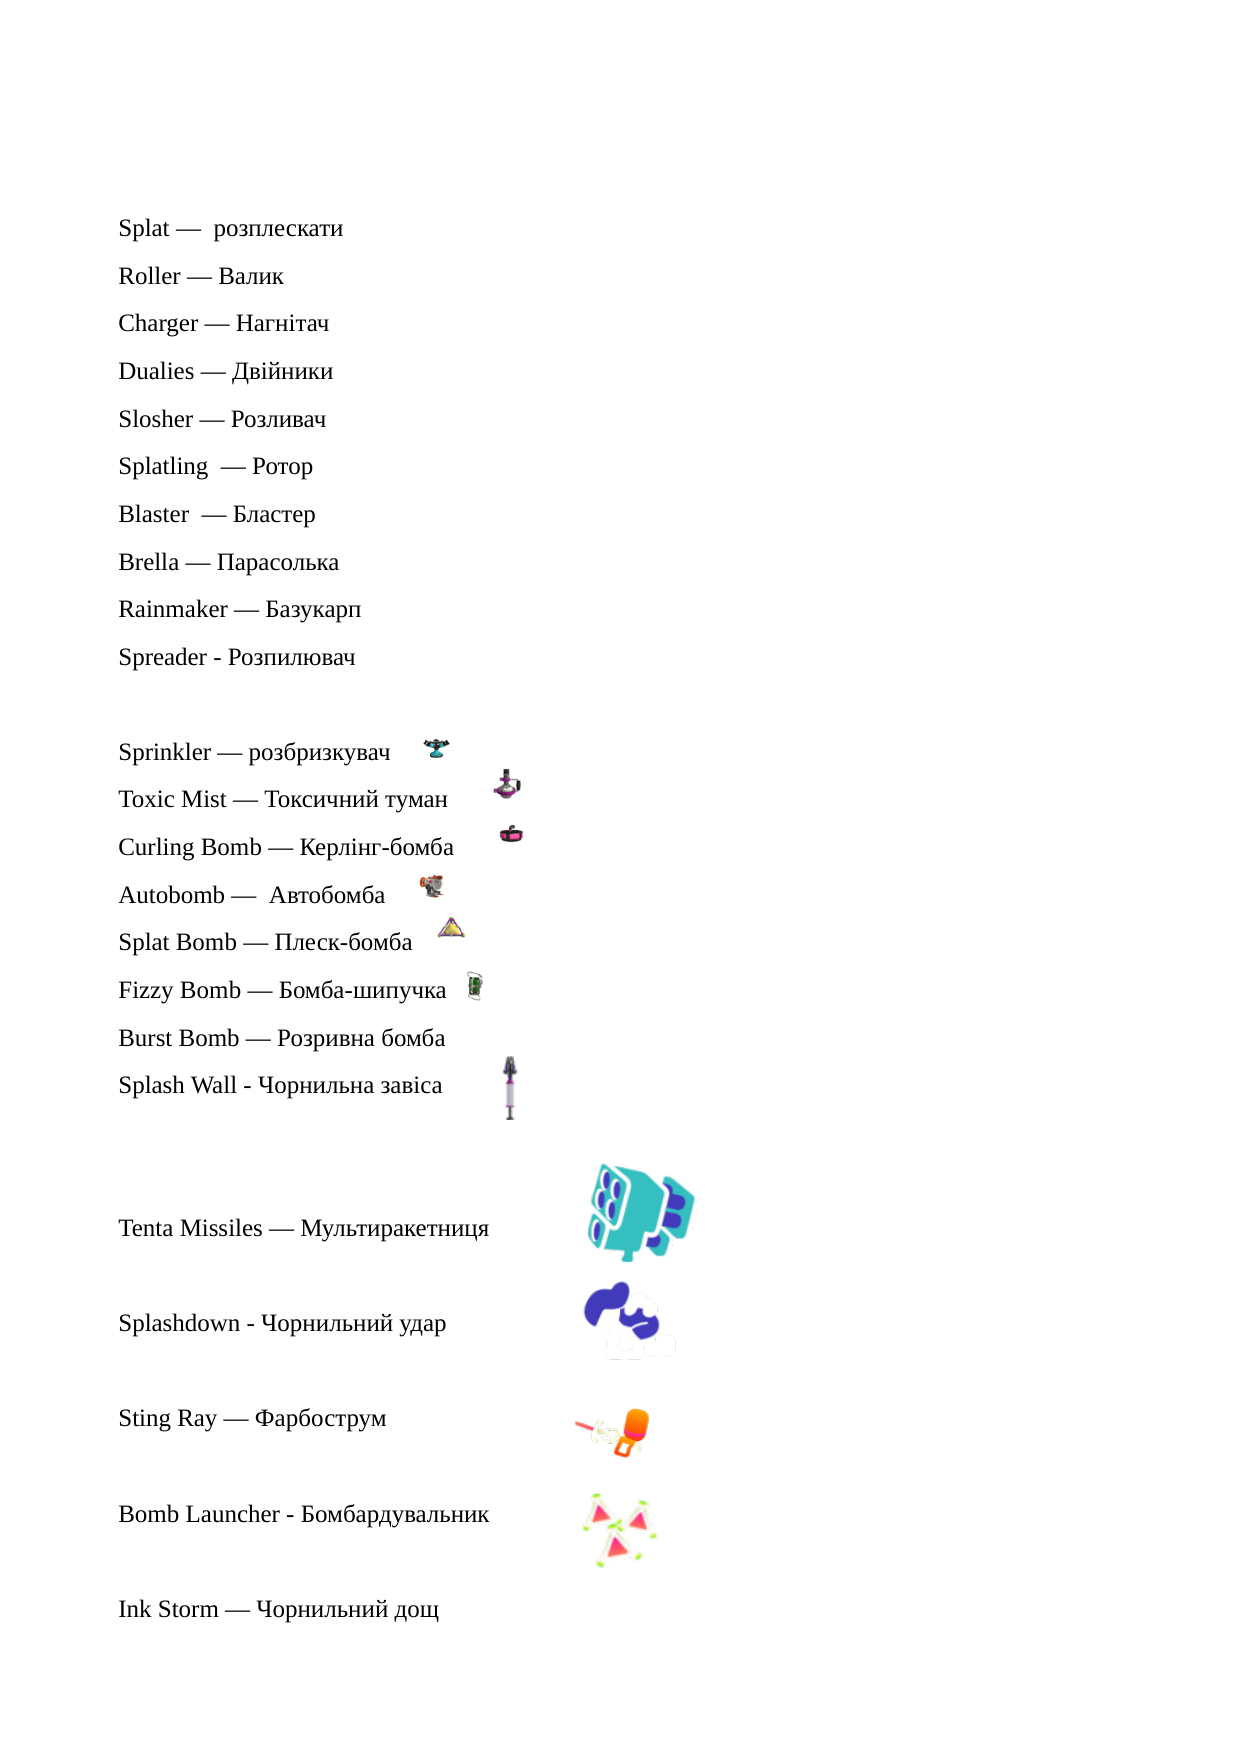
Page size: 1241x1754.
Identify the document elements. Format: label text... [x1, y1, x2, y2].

text Burst Bomb — Розривна бомба [118, 1023, 1122, 1051]
text [649, 1403, 1122, 1432]
text [542, 1070, 1122, 1099]
picture [417, 729, 456, 768]
text Fizzy Bomb — Бомба-шипучка [118, 975, 456, 1004]
text Slosher — Розливач [118, 404, 1122, 432]
picture [582, 1493, 658, 1569]
picture [577, 1158, 698, 1374]
picture [411, 865, 473, 949]
text Sprinkler — розбризкувач [118, 737, 417, 766]
text Ink Storm — Чорнильний дощ [118, 1594, 1122, 1623]
text Toxic Mist — Токсичний туман [118, 784, 1122, 813]
text Blaster — Бластер [118, 499, 1122, 528]
text Sting Ray — Фарбострум [118, 1403, 574, 1432]
text Splatling — Ротор [118, 451, 1122, 480]
text Spreader - Розпилювач [118, 642, 1122, 671]
text Curling Bomb — Керлінг-бомба [118, 832, 1122, 861]
picture [574, 1395, 649, 1471]
picture [494, 816, 528, 850]
text [456, 737, 1122, 766]
text [683, 1308, 1122, 1337]
text Splat Bomb — Плеск-бомба [118, 927, 1122, 956]
text [493, 975, 1122, 1004]
text Roller — Валик [118, 261, 1122, 290]
text Bomb Launcher - Бомбардувальник [118, 1499, 582, 1527]
text Splashdown - Чорнильний удар [118, 1308, 577, 1337]
text [452, 880, 1122, 908]
picture [478, 1056, 542, 1120]
text [698, 1213, 1122, 1242]
text Tenta Missiles — Мультиракетниця [118, 1213, 587, 1242]
text Rainmaker — Базукарп [118, 594, 1122, 623]
text Autobomb — Автобомба [118, 880, 429, 908]
text Brella — Парасолька [118, 547, 1122, 575]
text Splash Wall - Чорнильна завіса [118, 1070, 478, 1099]
text Charger — Нагнітач [118, 308, 1122, 337]
text [658, 1499, 1122, 1527]
text Dualies — Двійники [118, 356, 1122, 385]
picture [456, 967, 493, 1004]
text Splat — розплескати [118, 213, 1122, 242]
picture [486, 763, 527, 804]
